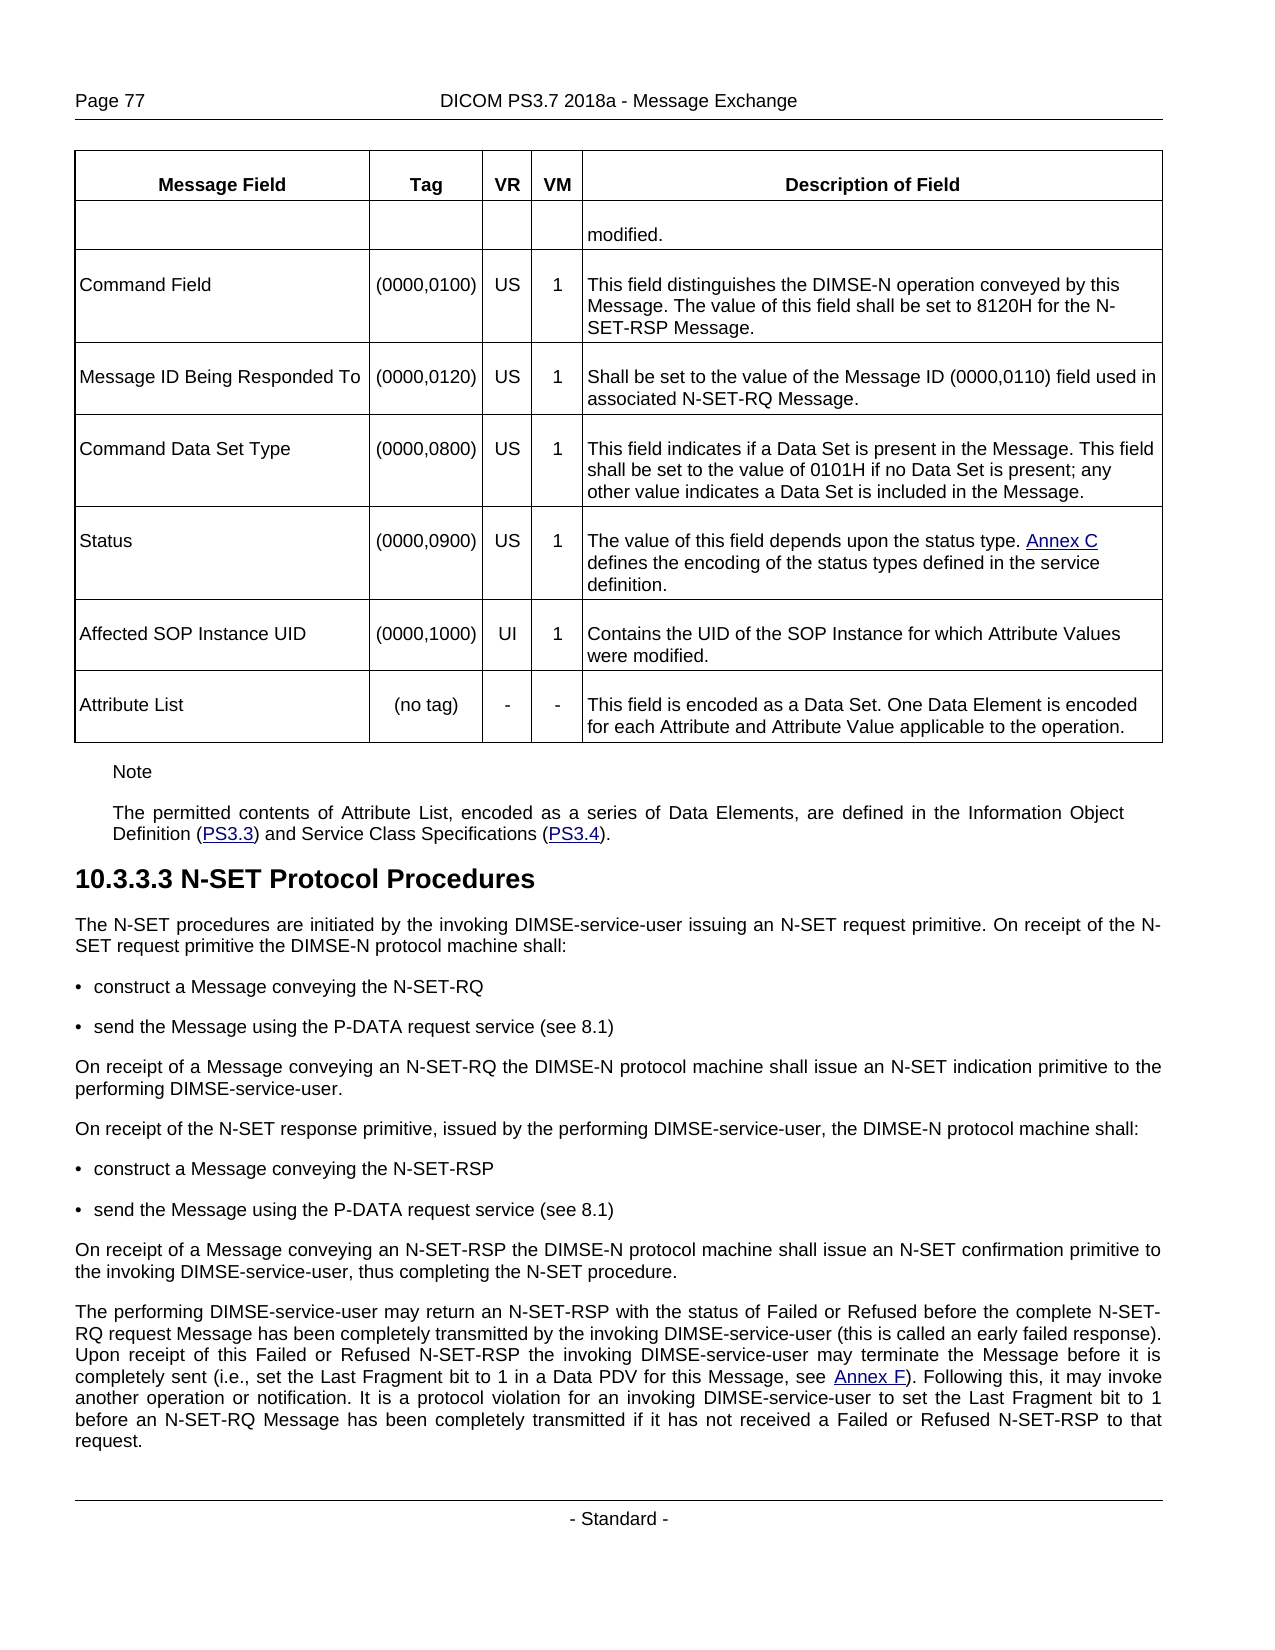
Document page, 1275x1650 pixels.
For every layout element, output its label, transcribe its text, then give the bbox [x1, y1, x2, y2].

text The performing DIMSE-service-user may return an N-SET-RSP with the status of Failed or Refused before the complete N-SET-RQ request Message has been completely transmitted by the invoking DIMSE-service-user (this is called an early failed response). Upon receipt of this Failed or Refused N-SET-RSP the invoking DIMSE-service-user may terminate the Message before it is completely sent (i.e., set the Last Fragment bit to 1 in a Data PDV for this Message, see Annex F). Following this, it may invoke another operation or notification. It is a protocol violation for an invoking DIMSE-service-user to set the Last Fragment bit to 1 before an N-SET-RQ Message has been completely transmitted if it has not received a Failed or Refused N-SET-RSP to that request. [75, 1301, 1162, 1452]
table_cell UI [483, 600, 531, 670]
table_cell 1 [532, 600, 582, 670]
table_cell 1 [532, 507, 582, 599]
table_cell Affected SOP Instance UID [76, 600, 369, 670]
text On receipt of the N-SET response primitive, issued by the performing DIMSE-service-user, the DIMSE-N protocol machine shall: [75, 1118, 1162, 1139]
table_cell Contains the UID of the SOP Instance for which Attribute Values were modified. [583, 600, 1162, 670]
table_cell [532, 201, 582, 249]
text The N-SET procedures are initiated by the invoking DIMSE-service-user issuing an N-SET request primitive. On receipt of the N-SET request primitive the DIMSE-N protocol machine shall: [75, 913, 1162, 957]
text 10.3.3.3 N-SET Protocol Procedures [75, 863, 1162, 895]
table_cell US [483, 415, 531, 506]
text Note [112, 761, 1125, 783]
text On receipt of a Message conveying an N-SET-RQ the DIMSE-N protocol machine shall issue an N-SET indication primitive to the performing DIMSE-service-user. [75, 1056, 1162, 1099]
table_cell This field is encoded as a Data Set. One Data Element is encoded for each Attribute and Attribute Value applicable to the operation. [583, 671, 1162, 742]
table_cell modified. [583, 201, 1162, 249]
table_cell (no tag) [370, 671, 482, 742]
list construct a Message conveying the N-SET-RQ [75, 975, 1162, 997]
table_cell US [483, 507, 531, 599]
table_cell Status [76, 507, 369, 599]
text The permitted contents of Attribute List, encoded as a series of Data Elements, are defined in the Information Object Definition (PS3.3) and Service Class Specifications (PS3.4). [112, 802, 1125, 845]
table_cell (0000,0120) [370, 343, 482, 413]
table_cell Command Data Set Type [76, 415, 369, 506]
table_cell [483, 201, 531, 249]
table_cell - [483, 671, 531, 742]
list send the Message using the P-DATA request service (see 8.1) [75, 1198, 1162, 1220]
table_header VR [483, 151, 531, 200]
table_cell (0000,1000) [370, 600, 482, 670]
table_cell US [483, 250, 531, 342]
table_cell 1 [532, 250, 582, 342]
table_cell Attribute List [76, 671, 369, 742]
table_cell Command Field [76, 250, 369, 342]
list send the Message using the P-DATA request service (see 8.1) [75, 1016, 1162, 1037]
table_cell This field distinguishes the DIMSE-N operation conveyed by this Message. The value of this field shall be set to 8120H for the N-SET-RSP Message. [583, 250, 1162, 342]
table_header Tag [370, 151, 482, 200]
table_cell 1 [532, 343, 582, 413]
table_cell US [483, 343, 531, 413]
table_cell [370, 201, 482, 249]
table_cell - [532, 671, 582, 742]
table_header Description of Field [583, 151, 1162, 200]
text On receipt of a Message conveying an N-SET-RSP the DIMSE-N protocol machine shall issue an N-SET confirmation primitive to the invoking DIMSE-service-user, thus completing the N-SET procedure. [75, 1239, 1162, 1282]
table_cell (0000,0100) [370, 250, 482, 342]
table_header VM [532, 151, 582, 200]
table_cell [76, 201, 369, 249]
table_cell This field indicates if a Data Set is present in the Message. This field shall be set to the value of 0101H if no Data Set is present; any other value indicates a Data Set is included in the Message. [583, 415, 1162, 506]
list construct a Message conveying the N-SET-RSP [75, 1158, 1162, 1180]
table_cell The value of this field depends upon the status type. Annex C defines the encoding of the status types defined in the service definition. [583, 507, 1162, 599]
table_cell (0000,0800) [370, 415, 482, 506]
table_cell (0000,0900) [370, 507, 482, 599]
table_cell Shall be set to the value of the Message ID (0000,0110) field used in associated N-SET-RQ Message. [583, 343, 1162, 413]
table_cell 1 [532, 415, 582, 506]
table_cell Message ID Being Responded To [76, 343, 369, 413]
table_header Message Field [76, 151, 369, 200]
